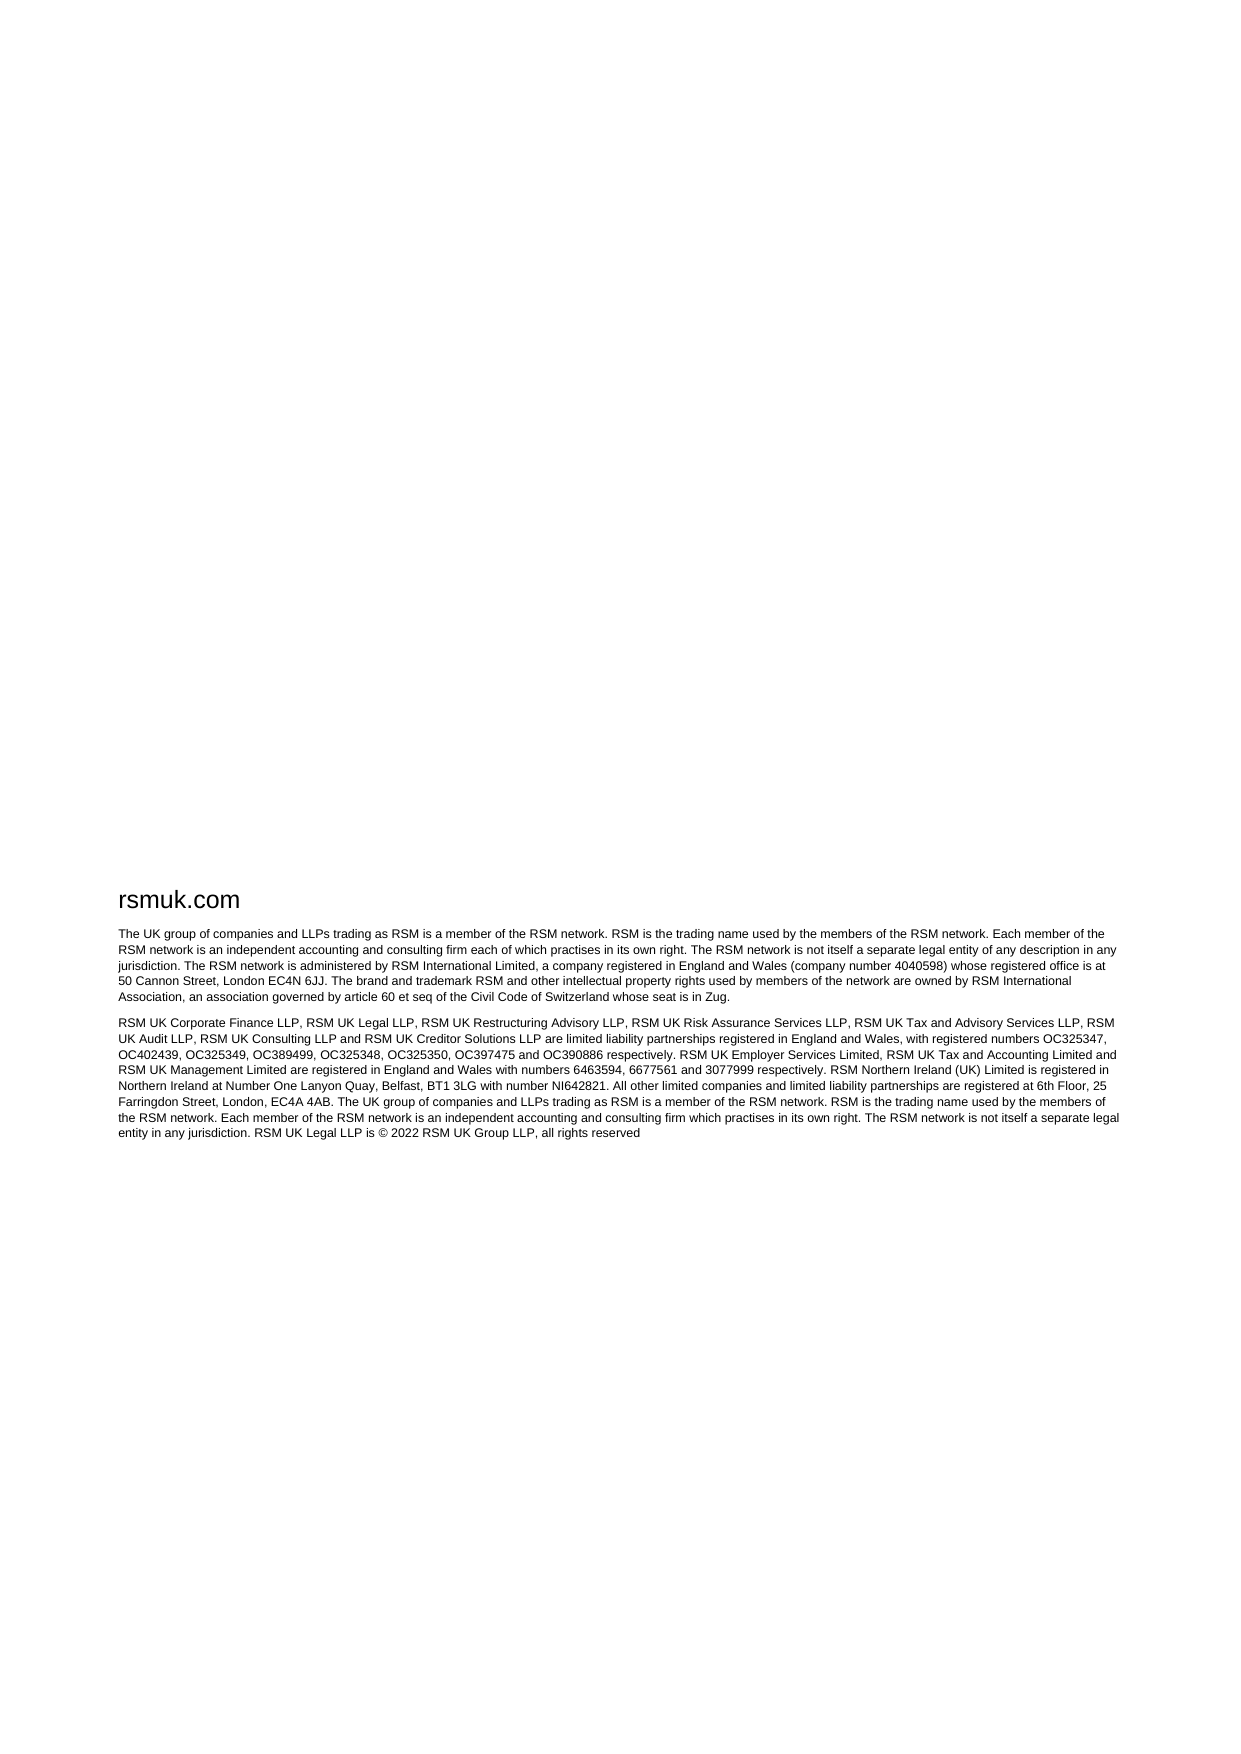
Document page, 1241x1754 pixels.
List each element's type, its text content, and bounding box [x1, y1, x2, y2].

text rsmuk.com [118, 885, 1122, 913]
text RSM UK Corporate Finance LLP, RSM UK Legal LLP, RSM UK Restructuring Advisory LLP, RSM UK Risk Assurance Services LLP, RSM UK Tax and Advisory Services LLP, RSM UK Audit LLP, RSM UK Consulting LLP and RSM UK Creditor Solutions LLP are limited liability partnerships registered in England and Wales, with registered numbers OC325347, OC402439, OC325349, OC389499, OC325348, OC325350, OC397475 and OC390886 respectively. RSM UK Employer Services Limited, RSM UK Tax and Accounting Limited and RSM UK Management Limited are registered in England and Wales with numbers 6463594, 6677561 and 3077999 respectively. RSM Northern Ireland (UK) Limited is registered in Northern Ireland at Number One Lanyon Quay, Belfast, BT1 3LG with number NI642821. All other limited companies and limited liability partnerships are registered at 6th Floor, 25 Farringdon Street, London, EC4A 4AB. The UK group of companies and LLPs trading as RSM is a member of the RSM network. RSM is the trading name used by the members of the RSM network. Each member of the RSM network is an independent accounting and consulting firm which practises in its own right. The RSM network is not itself a separate legal entity in any jurisdiction. RSM UK Legal LLP is © 2022 RSM UK Group LLP, all rights reserved [118, 1016, 1122, 1140]
text The UK group of companies and LLPs trading as RSM is a member of the RSM network. RSM is the trading name used by the members of the RSM network. Each member of the RSM network is an independent accounting and consulting firm each of which practises in its own right. The RSM network is not itself a separate legal entity of any description in any jurisdiction. The RSM network is administered by RSM International Limited, a company registered in England and Wales (company number 4040598) whose registered office is at 50 Cannon Street, London EC4N 6JJ. The brand and trademark RSM and other intellectual property rights used by members of the network are owned by RSM International Association, an association governed by article 60 et seq of the Civil Code of Switzerland whose seat is in Zug. [118, 927, 1122, 1004]
